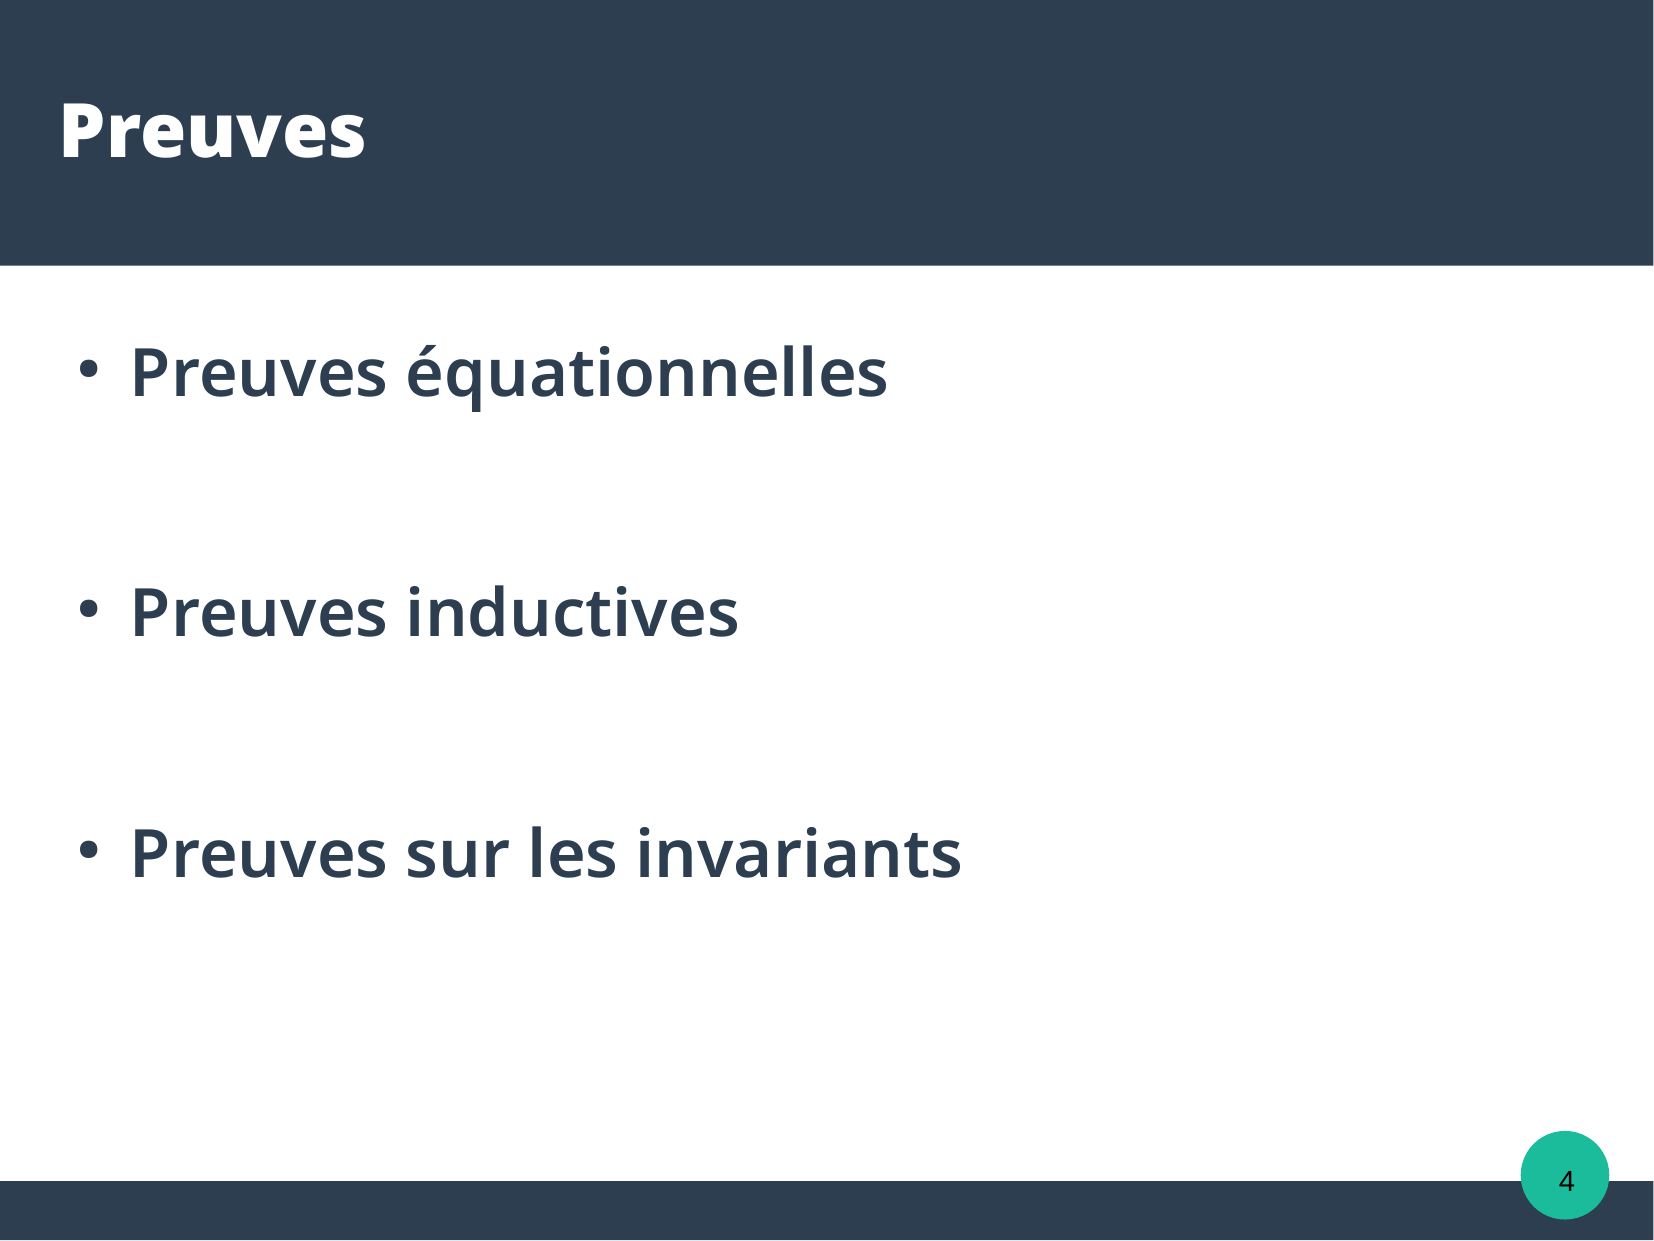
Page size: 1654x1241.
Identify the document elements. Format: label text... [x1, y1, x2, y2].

list Preuves équationnelles Preuves inductives Preuves sur les invariants [59, 324, 1595, 1152]
text_box 4 [1544, 1157, 1595, 1205]
title Preuves [59, 49, 1595, 207]
